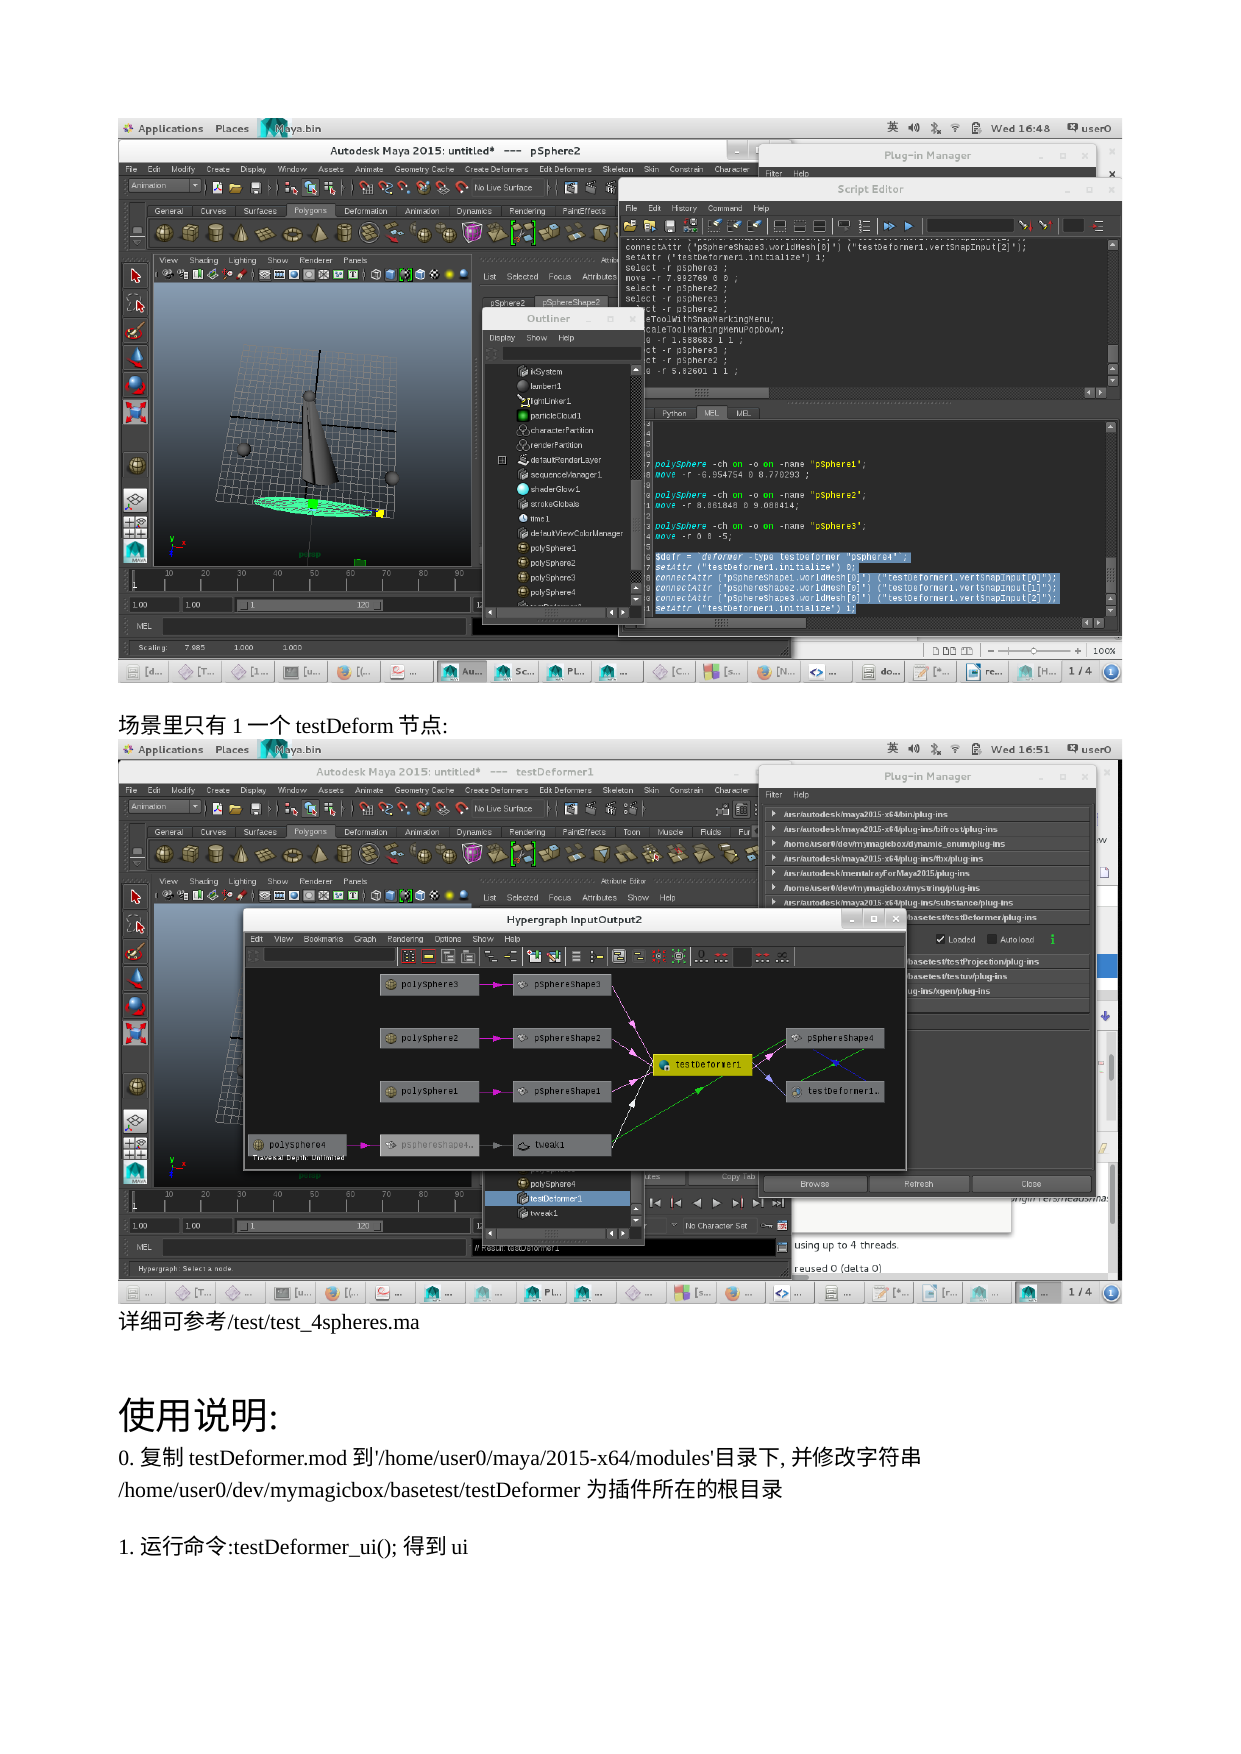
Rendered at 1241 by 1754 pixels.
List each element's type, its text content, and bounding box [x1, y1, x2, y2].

text 详细可参考/test/test_4spheres.ma [118, 1304, 1122, 1335]
picture [118, 739, 1123, 1304]
text 场景里只有1一个testDeform节点: [118, 708, 1122, 739]
text /home/user0/dev/mymagicbox/basetest/testDeformer 为插件所在的根目录 [118, 1472, 1122, 1503]
text 使用说明: [118, 1386, 1122, 1440]
text 1. 运行命令:testDeformer_ui(); 得到ui [118, 1529, 1122, 1560]
picture [118, 118, 1123, 683]
text 0. 复制 testDeformer.mod 到'/home/user0/maya/2015-x64/modules'目录下, 并修改字符串 [118, 1440, 1122, 1472]
